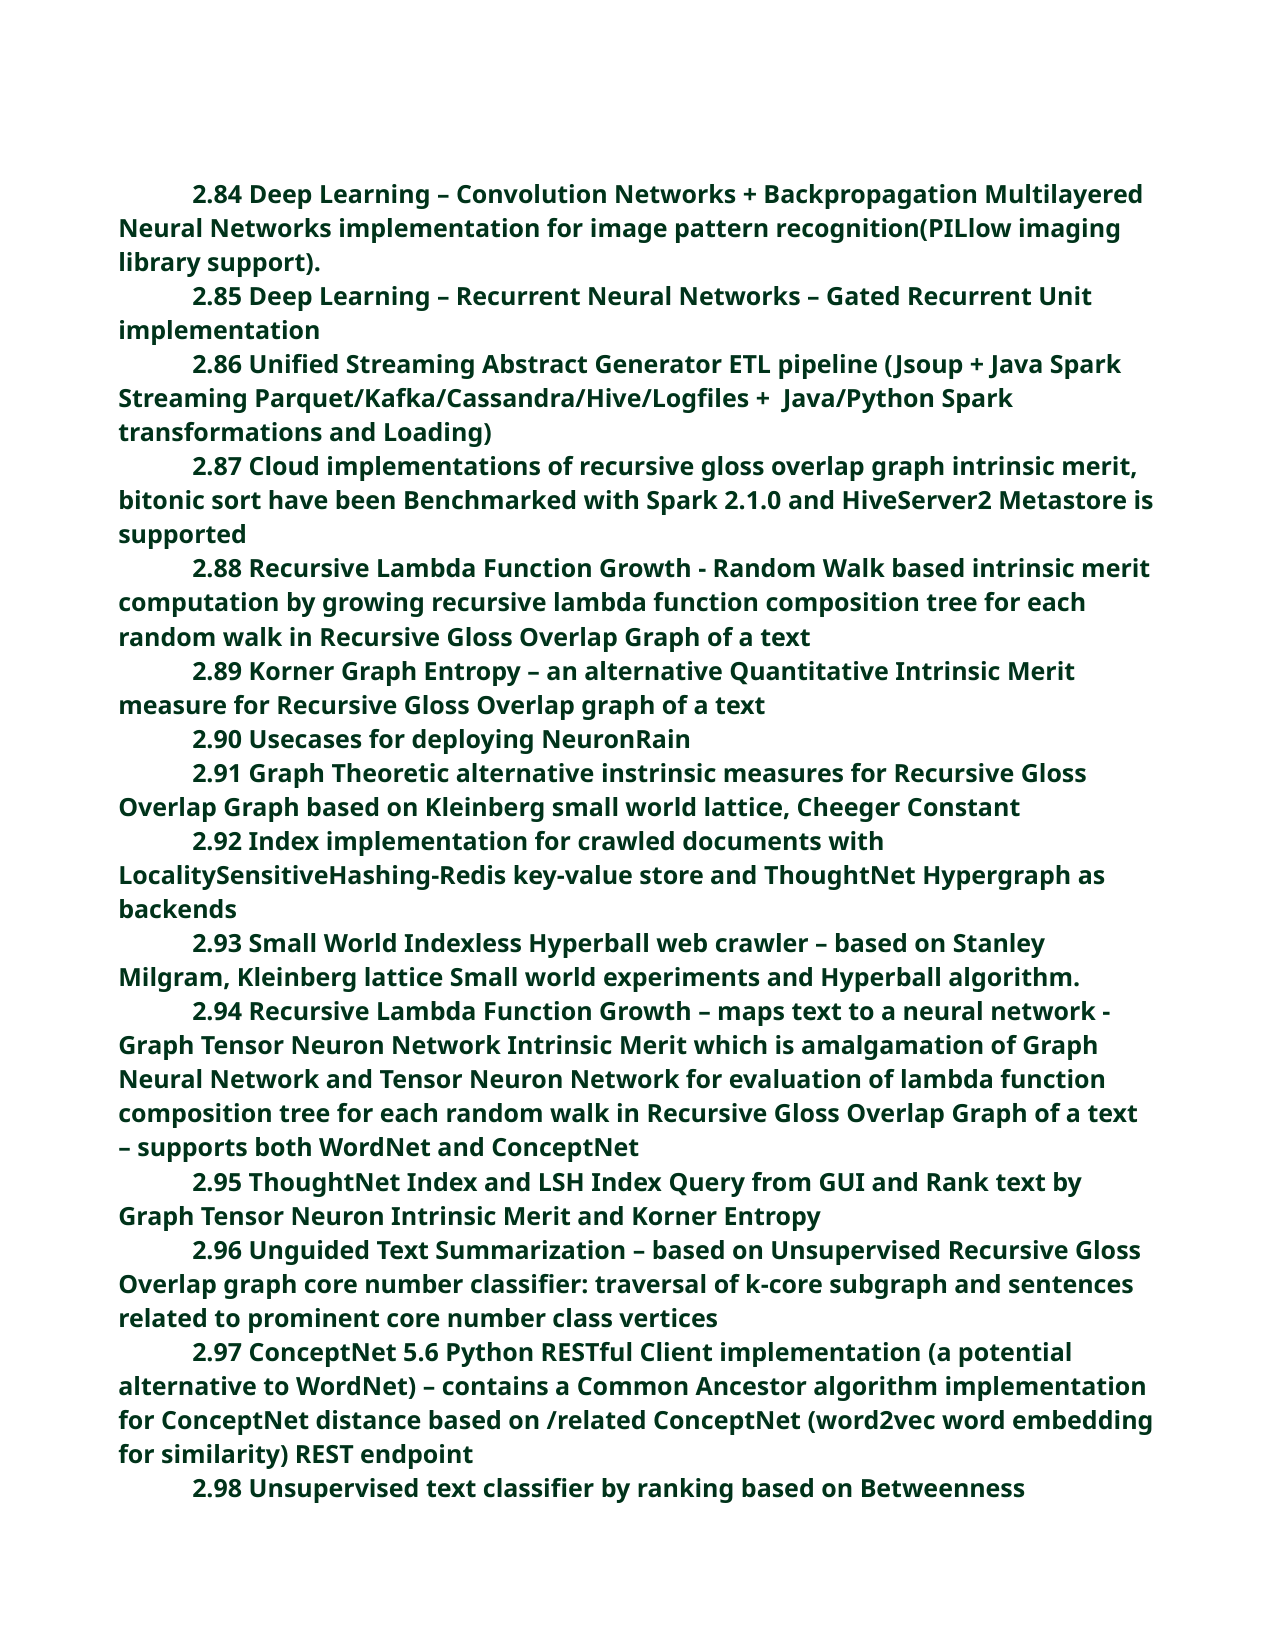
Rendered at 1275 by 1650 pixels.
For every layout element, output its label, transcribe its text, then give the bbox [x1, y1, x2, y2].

text 2.90 Usecases for deploying NeuronRain [118, 721, 1157, 755]
text 2.84 Deep Learning – Convolution Networks + Backpropagation Multilayered Neural Networks implementation for image pattern recognition(PILlow imaging library support). [118, 176, 1157, 278]
text 2.86 Unified Streaming Abstract Generator ETL pipeline (Jsoup + Java Spark Streaming Parquet/Kafka/Cassandra/Hive/Logfiles + Java/Python Spark transformations and Loading) [118, 347, 1157, 449]
text 2.87 Cloud implementations of recursive gloss overlap graph intrinsic merit, bitonic sort have been Benchmarked with Spark 2.1.0 and HiveServer2 Metastore is supported [118, 449, 1157, 551]
text 2.89 Korner Graph Entropy – an alternative Quantitative Intrinsic Merit measure for Recursive Gloss Overlap graph of a text [118, 653, 1157, 721]
text 2.93 Small World Indexless Hyperball web crawler – based on Stanley Milgram, Kleinberg lattice Small world experiments and Hyperball algorithm. [118, 926, 1157, 994]
text 2.97 ConceptNet 5.6 Python RESTful Client implementation (a potential alternative to WordNet) – contains a Common Ancestor algorithm implementation for ConceptNet distance based on /related ConceptNet (word2vec word embedding for similarity) REST endpoint [118, 1334, 1157, 1471]
text 2.85 Deep Learning – Recurrent Neural Networks – Gated Recurrent Unit implementation [118, 278, 1157, 347]
text 2.94 Recursive Lambda Function Growth – maps text to a neural network - Graph Tensor Neuron Network Intrinsic Merit which is amalgamation of Graph Neural Network and Tensor Neuron Network for evaluation of lambda function composition tree for each random walk in Recursive Gloss Overlap Graph of a text – supports both WordNet and ConceptNet [118, 994, 1157, 1164]
text 2.91 Graph Theoretic alternative instrinsic measures for Recursive Gloss Overlap Graph based on Kleinberg small world lattice, Cheeger Constant [118, 755, 1157, 823]
text 2.92 Index implementation for crawled documents with LocalitySensitiveHashing-Redis key-value store and ThoughtNet Hypergraph as backends [118, 823, 1157, 926]
text 2.88 Recursive Lambda Function Growth - Random Walk based intrinsic merit computation by growing recursive lambda function composition tree for each random walk in Recursive Gloss Overlap Graph of a text [118, 551, 1157, 653]
text 2.95 ThoughtNet Index and LSH Index Query from GUI and Rank text by Graph Tensor Neuron Intrinsic Merit and Korner Entropy [118, 1164, 1157, 1232]
text 2.98 Unsupervised text classifier by ranking based on Betweenness [118, 1471, 1157, 1505]
text 2.96 Unguided Text Summarization – based on Unsupervised Recursive Gloss Overlap graph core number classifier: traversal of k-core subgraph and sentences related to prominent core number class vertices [118, 1232, 1157, 1334]
